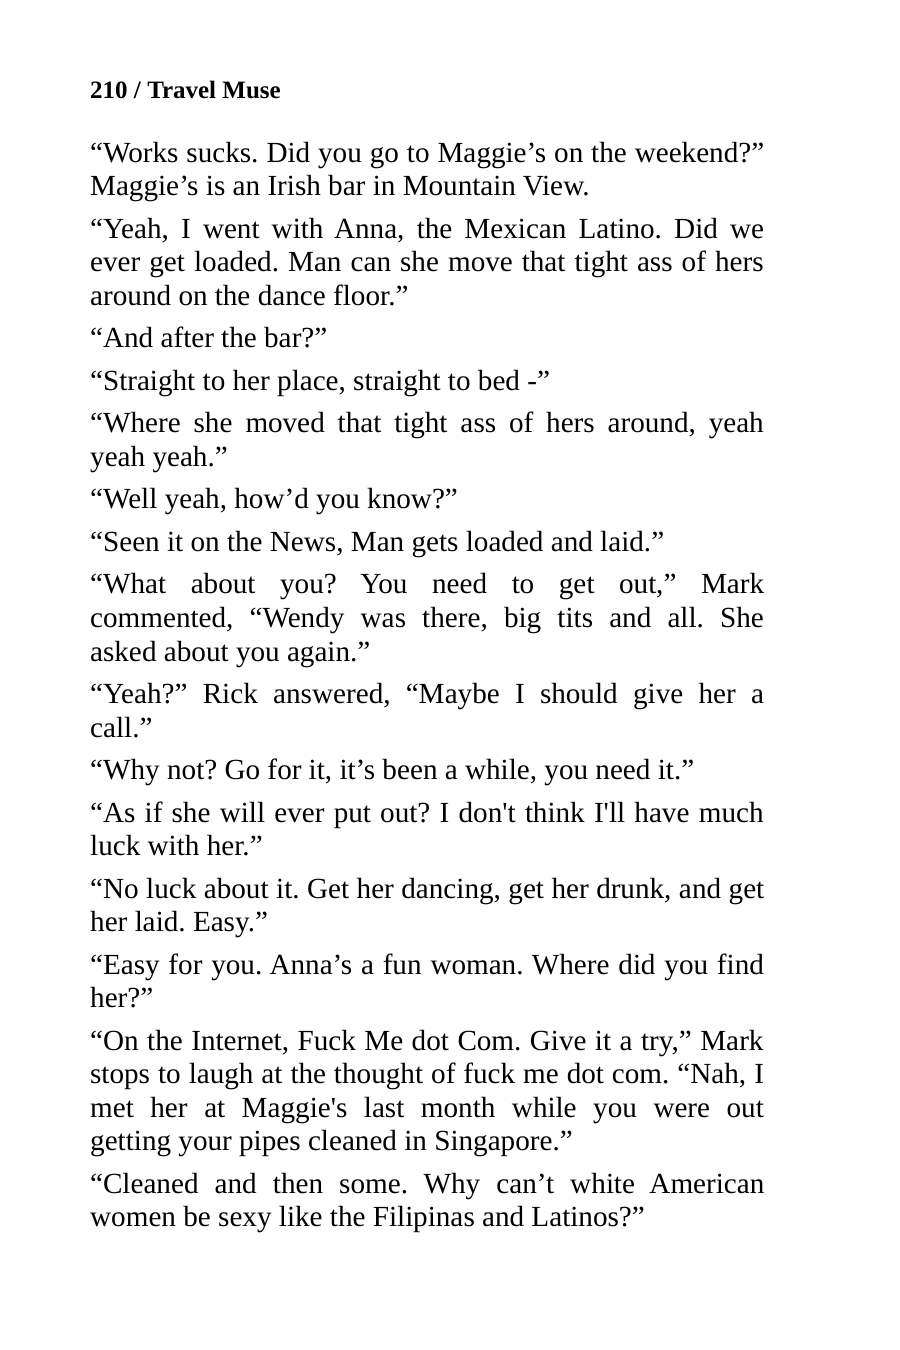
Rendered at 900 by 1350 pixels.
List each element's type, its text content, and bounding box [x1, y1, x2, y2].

text “Cleaned and then some. Why can’t white American women be sexy like the Filipinas and Latinos?” [90, 1166, 765, 1233]
text “On the Internet, Fuck Me dot Com. Give it a try,” Mark stops to laugh at the thought of fuck me dot com. “Nah, I met her at Maggie's last month while you were out getting your pipes cleaned in Singapore.” [90, 1023, 765, 1157]
text “Well yeah, how’d you know?” [90, 482, 765, 515]
text “Easy for you. Anna’s a fun woman. Where did you find her?” [90, 947, 765, 1014]
text “Straight to her place, straight to bed -” [90, 363, 765, 397]
text “What about you? You need to get out,” Mark commented, “Wendy was there, big tits and all. She asked about you again.” [90, 567, 765, 667]
text “Seen it on the News, Man gets loaded and laid.” [90, 524, 765, 558]
text “Where she moved that tight ass of hers around, yeah yeah yeah.” [90, 406, 765, 473]
text “Yeah?” Rick answered, “Maybe I should give her a call.” [90, 676, 765, 743]
text “And after the bar?” [90, 321, 765, 354]
text “Why not? Go for it, it’s been a while, you need it.” [90, 752, 765, 786]
text “Works sucks. Did you go to Maggie’s on the weekend?” Maggie’s is an Irish bar in Mountain View. [90, 135, 765, 202]
text “No luck about it. Get her dancing, get her drunk, and get her laid. Easy.” [90, 871, 765, 938]
text “As if she will ever put out? I don't think I'll have much luck with her.” [90, 795, 765, 862]
text “Yeah, I went with Anna, the Mexican Latino. Did we ever get loaded. Man can she move that tight ass of hers around on the dance floor.” [90, 211, 765, 312]
